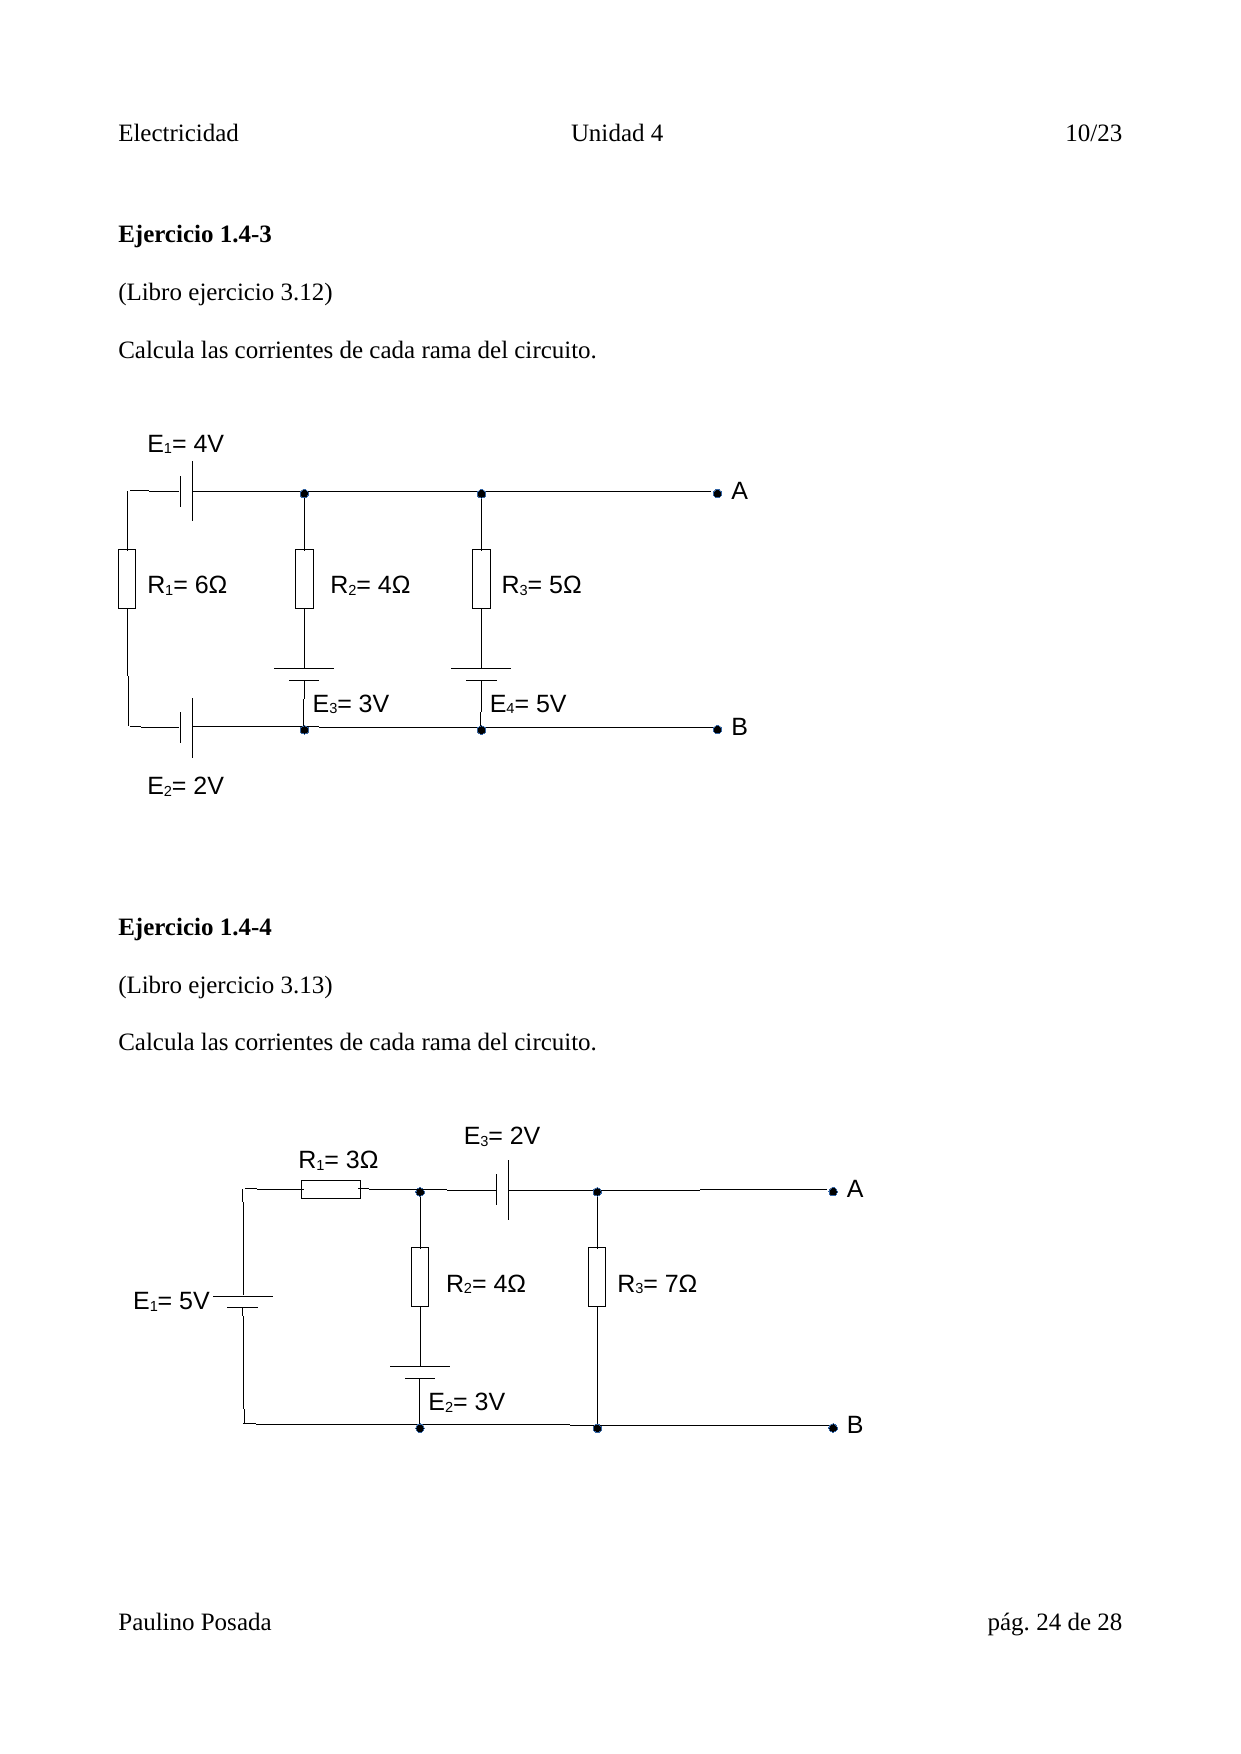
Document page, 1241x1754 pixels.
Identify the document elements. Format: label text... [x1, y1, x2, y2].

text Ejercicio 1.4-4 [118, 912, 1122, 941]
text Ejercicio 1.4-3 [118, 219, 1122, 248]
text (Libro ejercicio 3.13) [118, 970, 1122, 998]
text Calcula las corrientes de cada rama del circuito. [118, 1027, 1122, 1056]
text (Libro ejercicio 3.12) [118, 277, 1122, 306]
text Calcula las corrientes de cada rama del circuito. [118, 335, 1122, 364]
